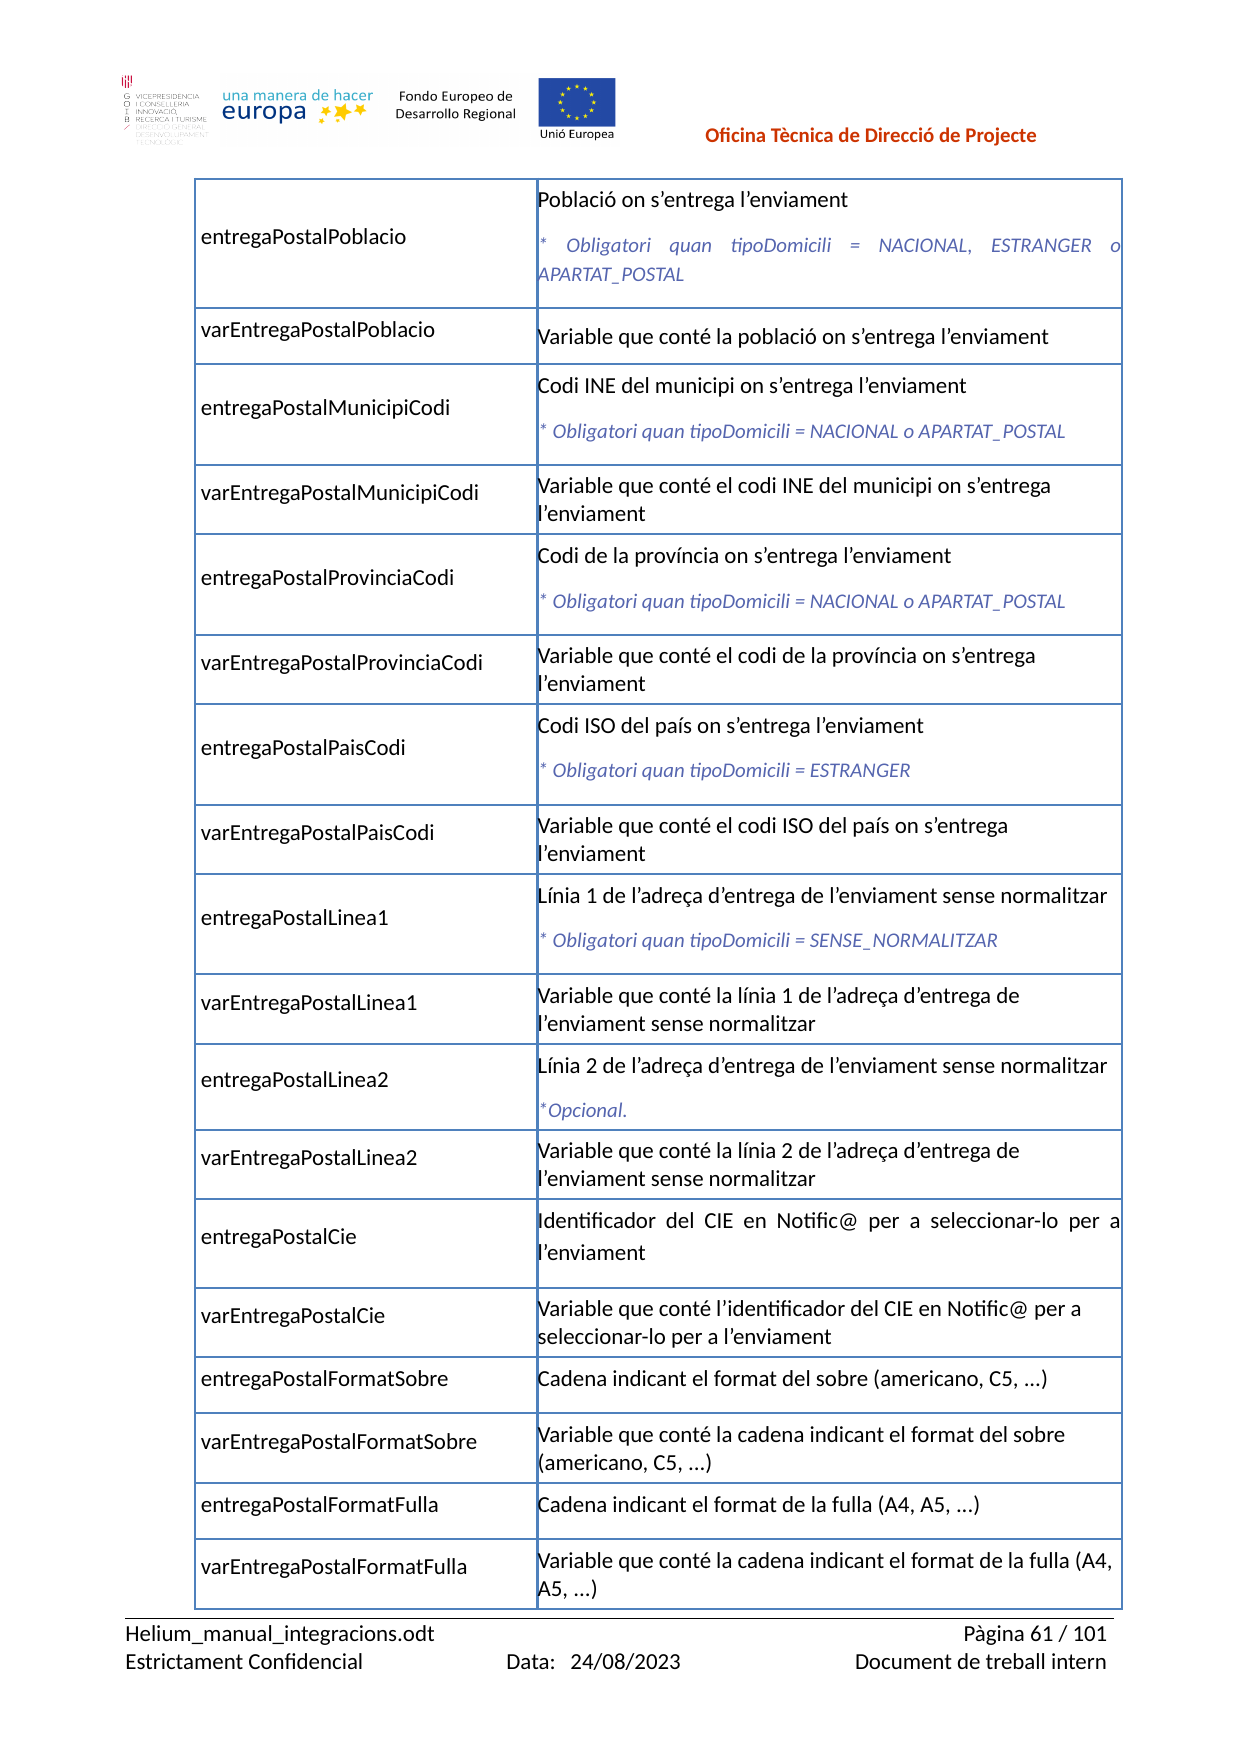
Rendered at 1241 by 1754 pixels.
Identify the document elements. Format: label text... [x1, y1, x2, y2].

picture [219, 73, 621, 147]
table_cell Població on s’entrega l’enviament * Obligatori quan tipoDomicili = NACIONAL, ESTRANGER o APARTAT_POSTAL [539, 180, 1121, 307]
table_cell entregaPostalMunicipiCodi [196, 365, 536, 464]
table_cell entregaPostalProvinciaCodi [196, 535, 536, 633]
table_cell Codi INE del municipi on s’entrega l’enviament * Obligatori quan tipoDomicili = NACIONAL o APARTAT_POSTAL [539, 365, 1121, 464]
table_cell Identificador del CIE en Notific@ per a seleccionar-lo per a l’enviament [539, 1200, 1121, 1287]
table_cell Variable que conté l’identificador del CIE en Notific@ per a seleccionar-lo per a l’enviament [539, 1289, 1121, 1356]
table_cell entregaPostalFormatFulla [196, 1484, 536, 1538]
table_cell Variable que conté la població on s’entrega l’enviament [539, 309, 1121, 363]
table_cell varEntregaPostalLinea1 [196, 975, 536, 1043]
table_cell entregaPostalPaisCodi [196, 705, 536, 803]
table_cell varEntregaPostalPoblacio [196, 309, 536, 363]
table_cell varEntregaPostalFormatFulla [196, 1540, 536, 1608]
table_cell Variable que conté el codi de la província on s’entrega l’enviament [539, 636, 1121, 703]
table_cell Variable que conté la línia 2 de l’adreça d’entrega de l’enviament sense normalitzar [539, 1131, 1121, 1198]
picture [118, 73, 213, 147]
table_cell Codi ISO del país on s’entrega l’enviament * Obligatori quan tipoDomicili = ESTRANGER [539, 705, 1121, 803]
table_cell entregaPostalLinea2 [196, 1045, 536, 1129]
table_cell entregaPostalCie [196, 1200, 536, 1287]
table_cell Variable que conté la cadena indicant el format del sobre (americano, C5, ...) [539, 1414, 1121, 1482]
table_cell entregaPostalFormatSobre [196, 1358, 536, 1412]
table_cell Variable que conté el codi ISO del país on s’entrega l’enviament [539, 806, 1121, 873]
table_cell Línia 2 de l’adreça d’entrega de l’enviament sense normalitzar *Opcional. [539, 1045, 1121, 1129]
table_cell varEntregaPostalMunicipiCodi [196, 466, 536, 533]
table_cell varEntregaPostalProvinciaCodi [196, 636, 536, 703]
table_cell Variable que conté la línia 1 de l’adreça d’entrega de l’enviament sense normalitzar [539, 975, 1121, 1043]
table_cell entregaPostalPoblacio [196, 180, 536, 307]
table_cell varEntregaPostalFormatSobre [196, 1414, 536, 1482]
table_cell Variable que conté la cadena indicant el format de la fulla (A4, A5, ...) [539, 1540, 1121, 1608]
table_cell Cadena indicant el format de la fulla (A4, A5, ...) [539, 1484, 1121, 1538]
table_cell Cadena indicant el format del sobre (americano, C5, ...) [539, 1358, 1121, 1412]
table_cell entregaPostalLinea1 [196, 875, 536, 973]
table_cell Variable que conté el codi INE del municipi on s’entrega l’enviament [539, 466, 1121, 533]
table_cell Línia 1 de l’adreça d’entrega de l’enviament sense normalitzar * Obligatori quan tipoDomicili = SENSE_NORMALITZAR [539, 875, 1121, 973]
table_cell varEntregaPostalCie [196, 1289, 536, 1356]
table_cell Codi de la província on s’entrega l’enviament * Obligatori quan tipoDomicili = NACIONAL o APARTAT_POSTAL [539, 535, 1121, 633]
table_cell varEntregaPostalLinea2 [196, 1131, 536, 1198]
table_cell varEntregaPostalPaisCodi [196, 806, 536, 873]
